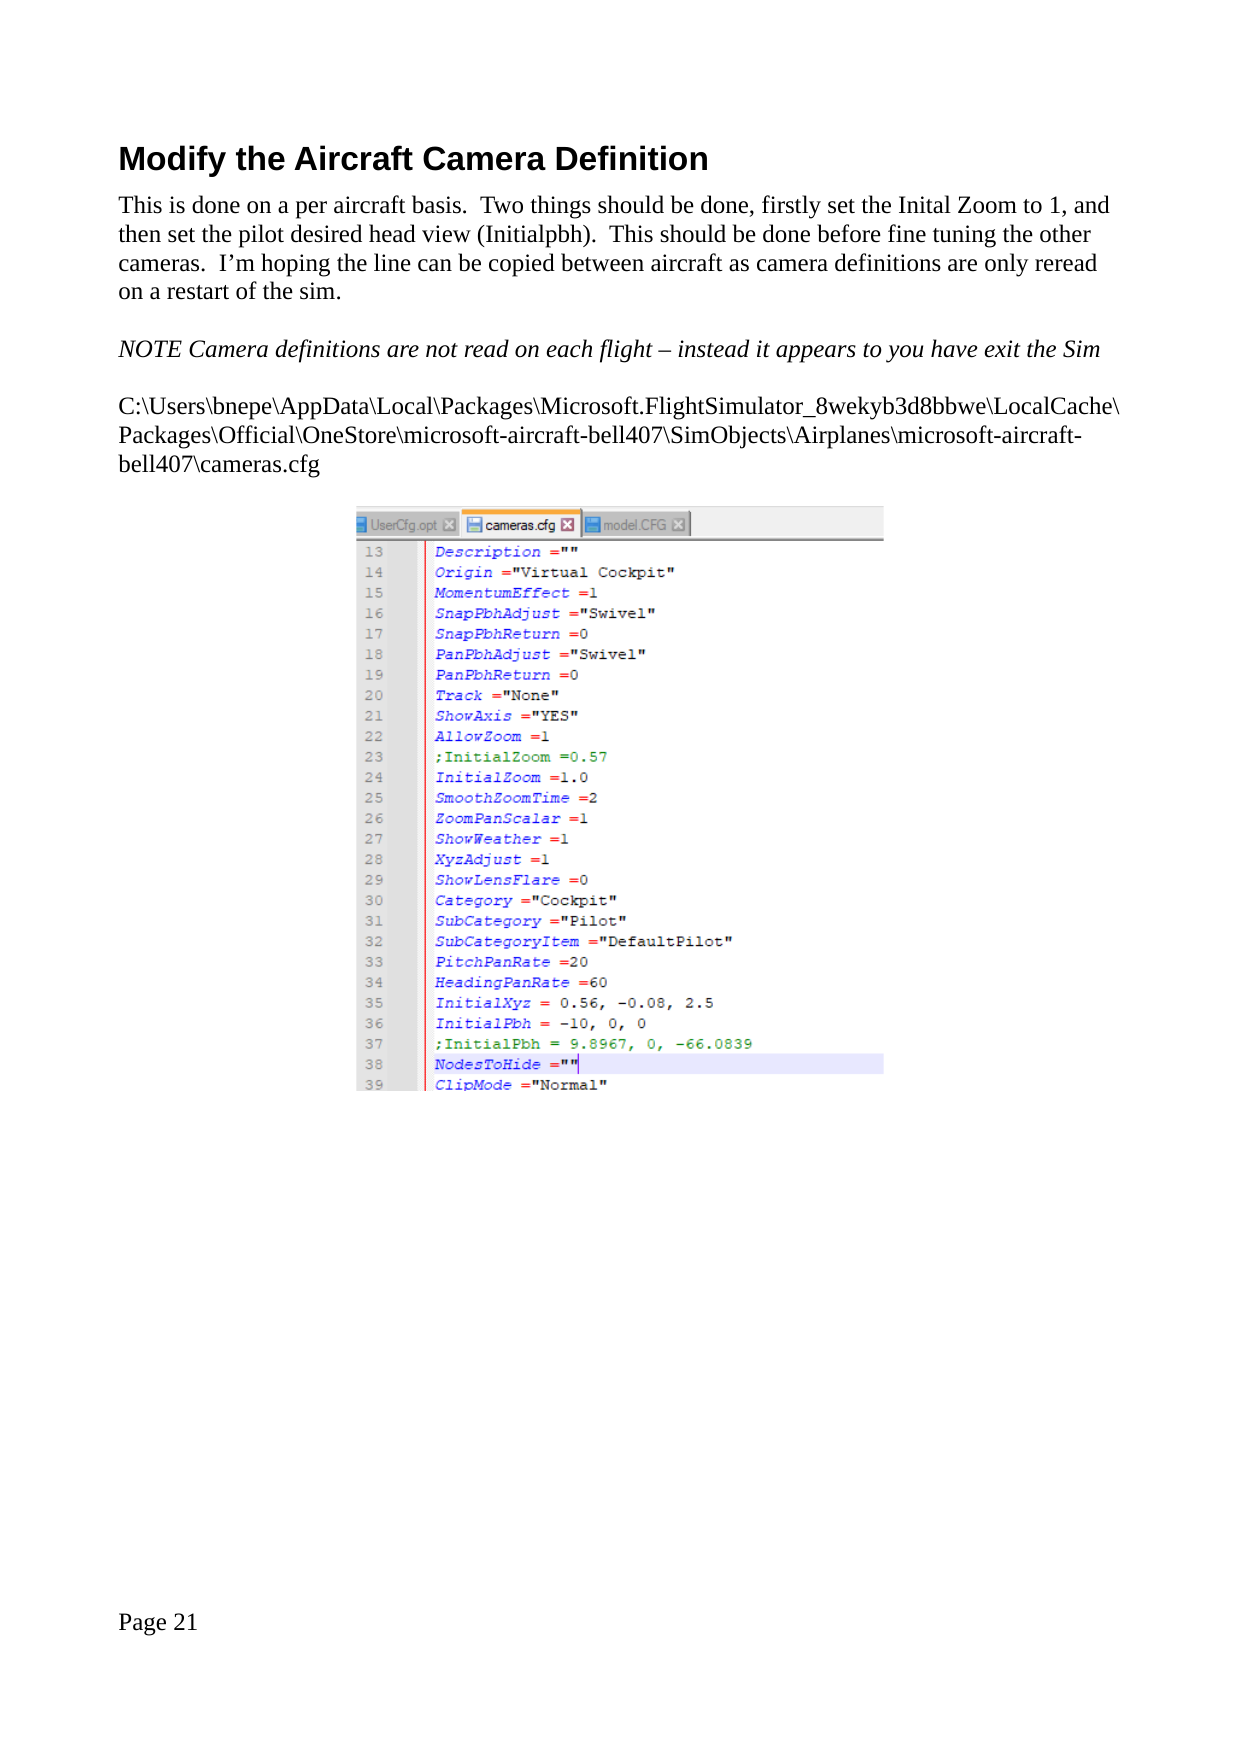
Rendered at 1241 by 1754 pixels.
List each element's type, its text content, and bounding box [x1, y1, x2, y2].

text This is done on a per aircraft basis. Two things should be done, firstly set the Inital Zoom to 1, and then set the pilot desired head view (Initialpbh). This should be done before fine tuning the other cameras. I’m hoping the line can be copied between aircraft as camera definitions are only reread on a restart of the sim. [118, 190, 1122, 305]
subtitle Modify the Aircraft Camera Definition [118, 139, 1122, 178]
text NOTE Camera definitions are not read on each flight – instead it appears to you have exit the Sim [118, 334, 1122, 363]
picture [356, 506, 884, 1091]
text C:\Users\bnepe\AppData\Local\Packages\Microsoft.FlightSimulator_8wekyb3d8bbwe\LocalCache\Packages\Official\OneStore\microsoft-aircraft-bell407\SimObjects\Airplanes\microsoft-aircraft-bell407\cameras.cfg [118, 391, 1122, 478]
